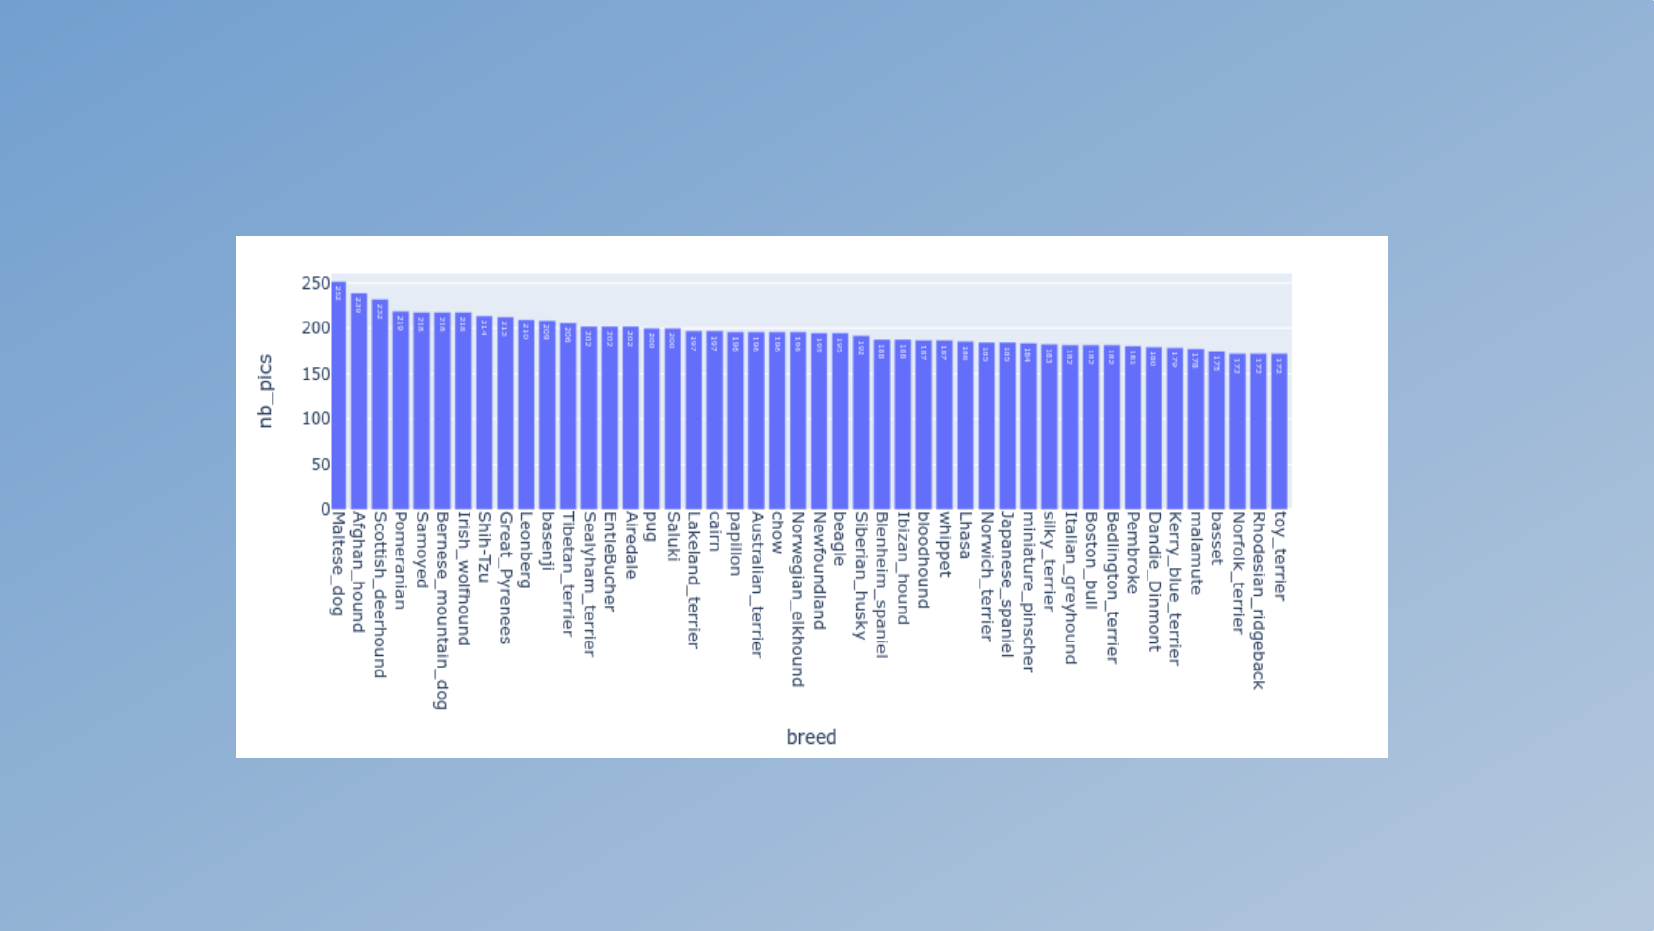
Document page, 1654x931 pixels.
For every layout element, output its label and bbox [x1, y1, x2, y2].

picture [236, 236, 1388, 758]
